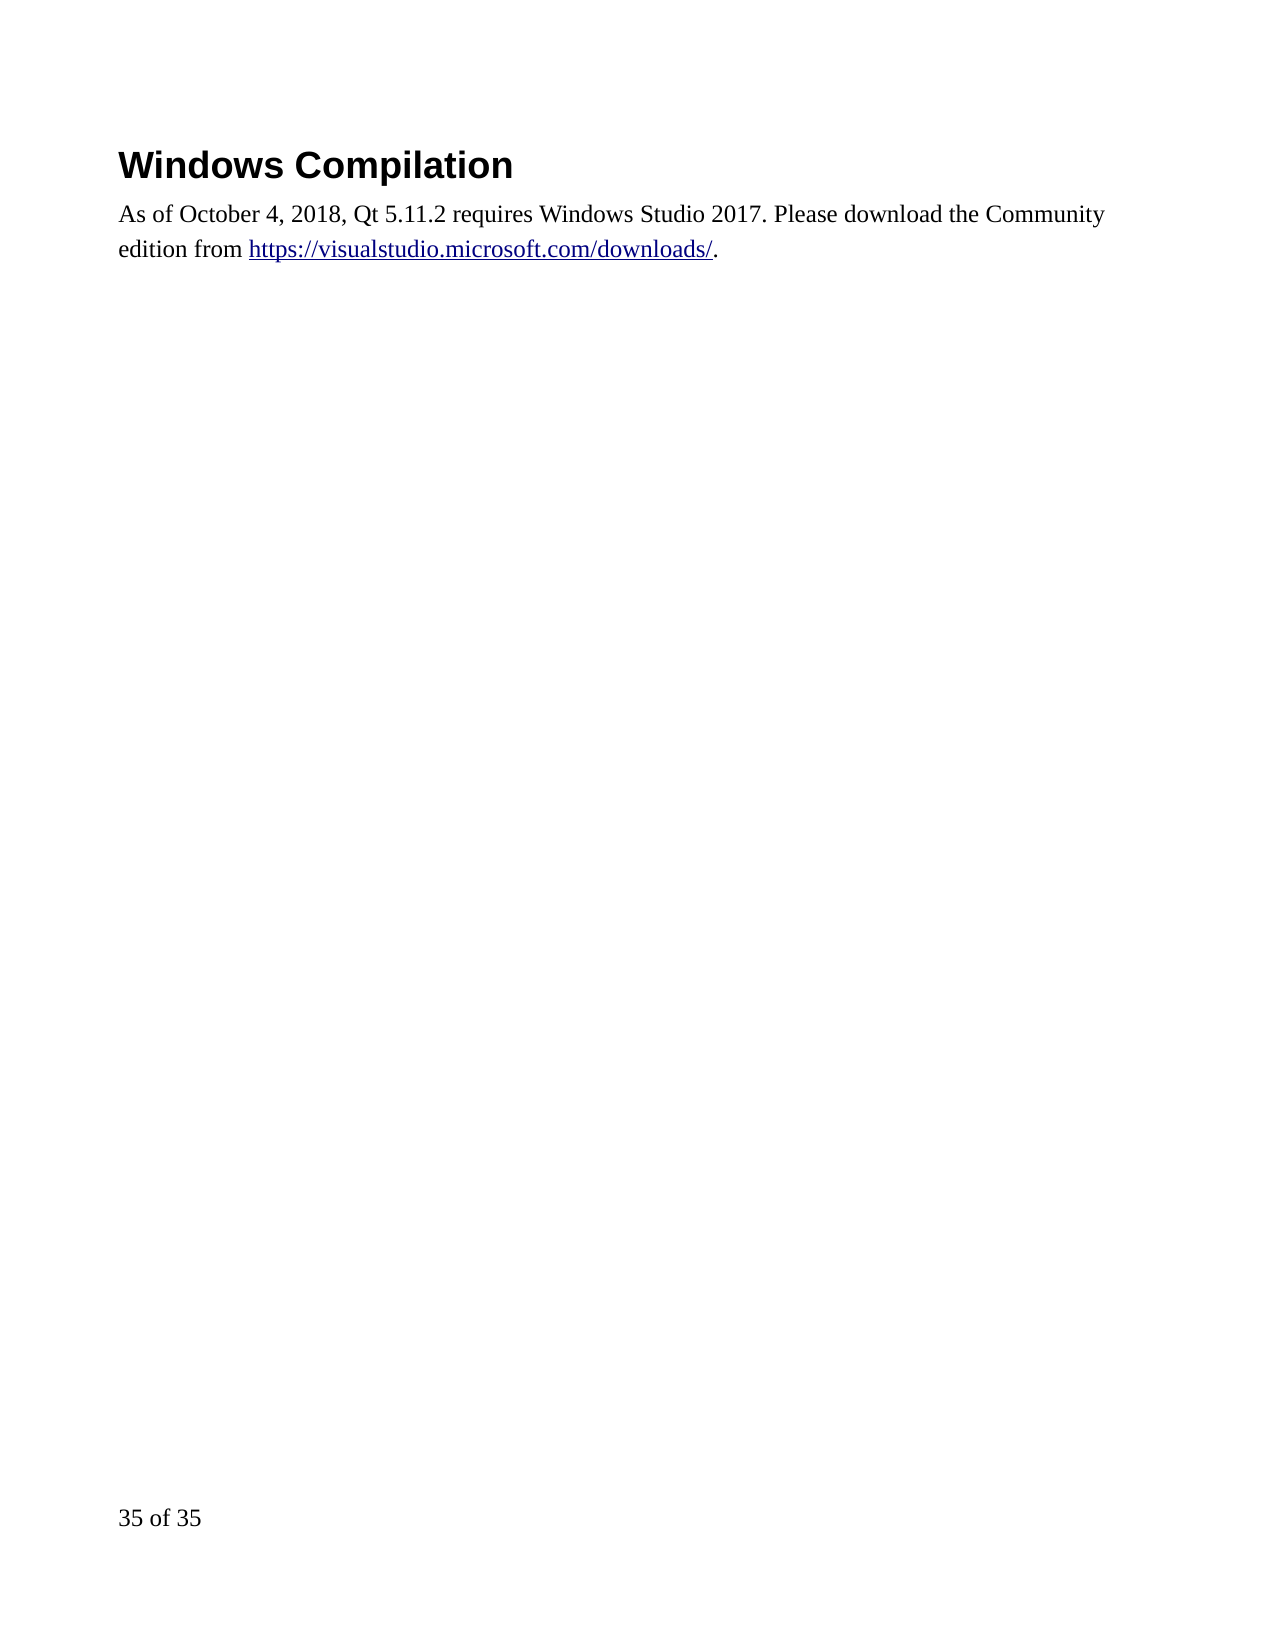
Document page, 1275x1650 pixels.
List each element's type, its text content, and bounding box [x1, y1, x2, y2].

text As of October 4, 2018, Qt 5.11.2 requires Windows Studio 2017. Please download the Community edition from https://visualstudio.microsoft.com/downloads/. [118, 199, 1157, 262]
subtitle Windows Compilation [118, 143, 1157, 187]
